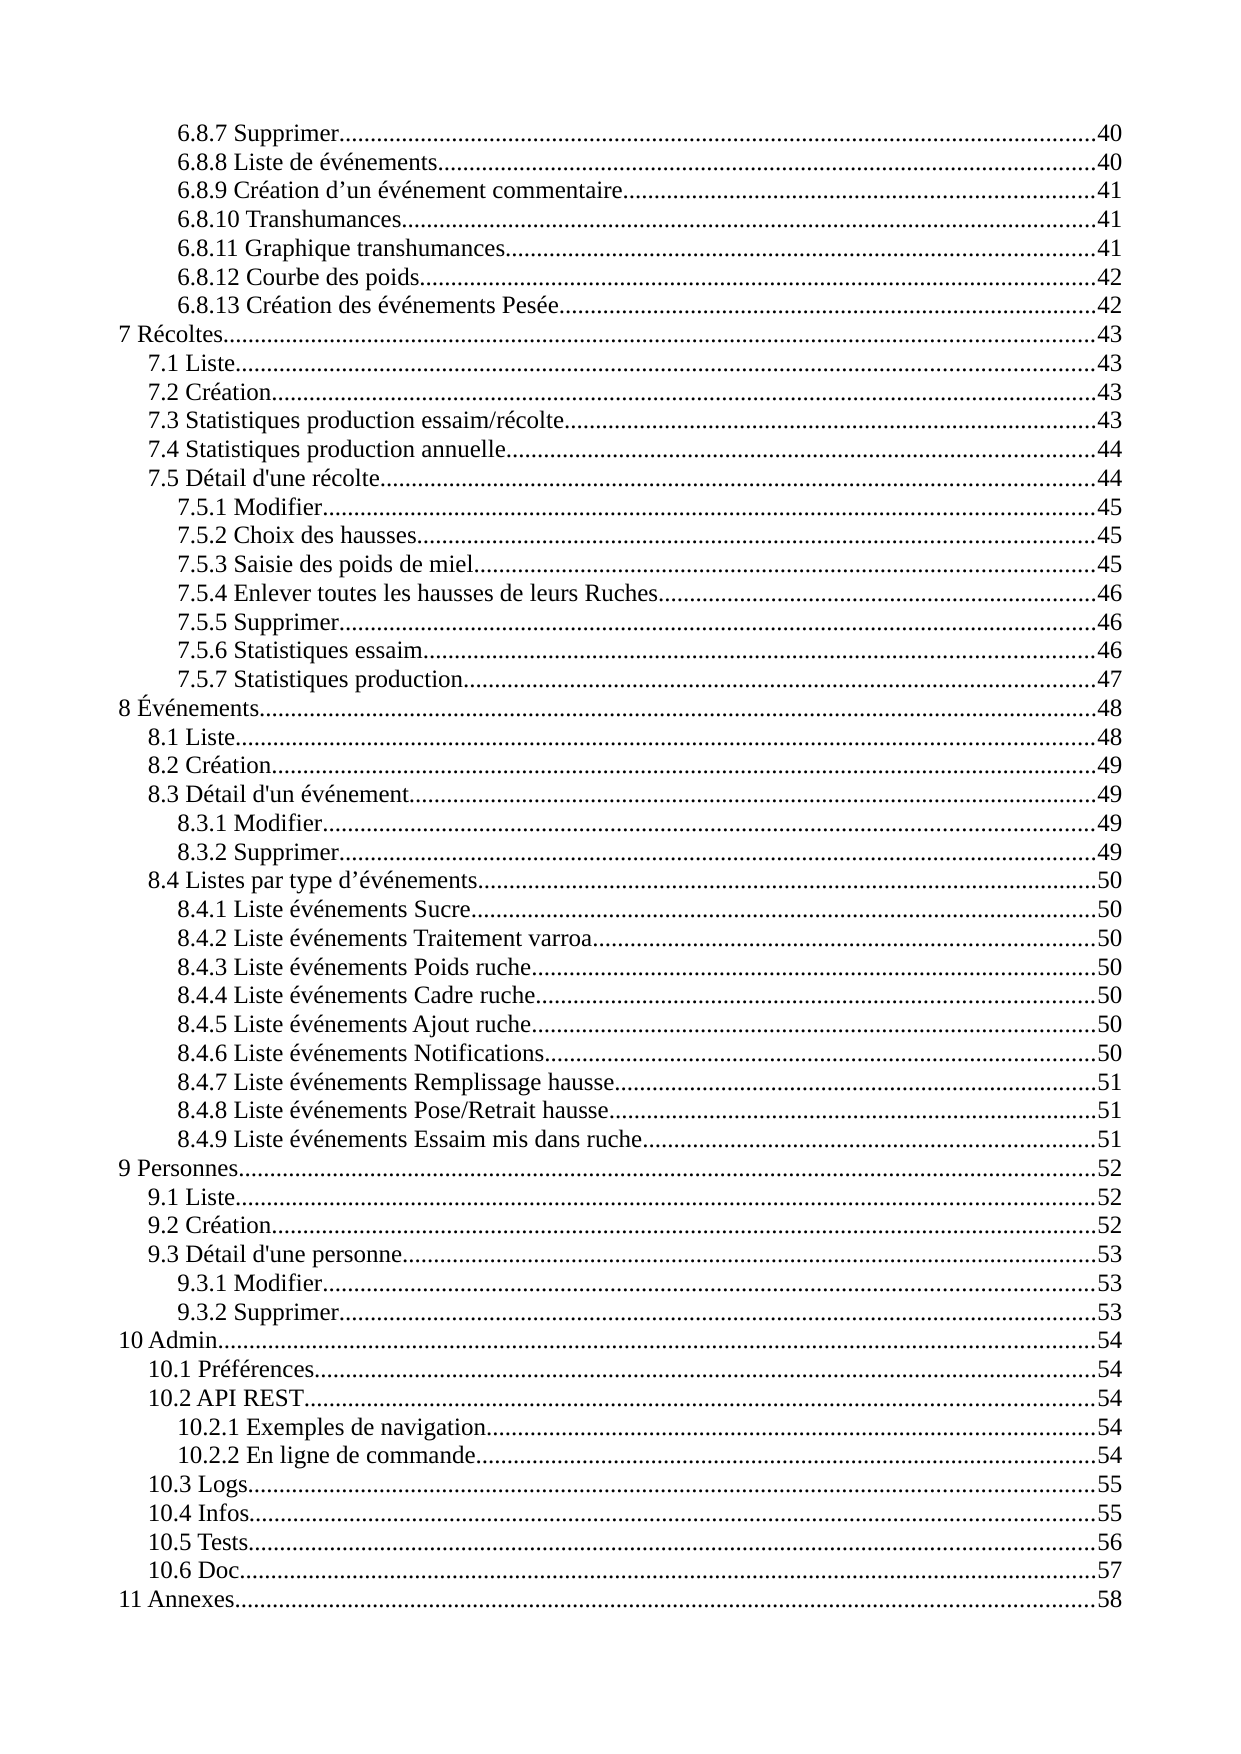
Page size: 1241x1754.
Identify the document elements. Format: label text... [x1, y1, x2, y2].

text 11 Annexes 58 [118, 1584, 1122, 1613]
text 7.5 Détail d'une récolte 44 [148, 463, 1122, 492]
text 8.4.1 Liste événements Sucre 50 [177, 894, 1122, 923]
text 10 Admin 54 [118, 1326, 1122, 1354]
text 6.8.9 Création d’un événement commentaire 41 [177, 176, 1122, 204]
text 8.3.2 Supprimer 49 [177, 837, 1122, 866]
text 8.2 Création 49 [148, 751, 1122, 779]
text 10.2 API REST 54 [148, 1383, 1122, 1412]
text 9.2 Création 52 [148, 1211, 1122, 1239]
text 9.3.1 Modifier 53 [177, 1268, 1122, 1297]
text 7.1 Liste 43 [148, 348, 1122, 377]
text 7.4 Statistiques production annuelle 44 [148, 434, 1122, 463]
text 8.3 Détail d'un événement 49 [148, 779, 1122, 808]
text 7.5.5 Supprimer 46 [177, 607, 1122, 636]
text 8.4.4 Liste événements Cadre ruche 50 [177, 981, 1122, 1009]
text 8.4.9 Liste événements Essaim mis dans ruche 51 [177, 1124, 1122, 1153]
text 8.4.7 Liste événements Remplissage hausse 51 [177, 1067, 1122, 1096]
text 10.6 Doc 57 [148, 1556, 1122, 1584]
text 6.8.12 Courbe des poids 42 [177, 262, 1122, 291]
text 10.4 Infos 55 [148, 1498, 1122, 1527]
text 6.8.7 Supprimer 40 [177, 118, 1122, 147]
text 8.3.1 Modifier 49 [177, 808, 1122, 837]
text 6.8.8 Liste de événements 40 [177, 147, 1122, 176]
text 10.5 Tests 56 [148, 1527, 1122, 1556]
text 7.3 Statistiques production essaim/récolte 43 [148, 406, 1122, 434]
text 8.4.5 Liste événements Ajout ruche 50 [177, 1009, 1122, 1038]
text 8.4 Listes par type d’événements 50 [148, 866, 1122, 894]
text 7.5.3 Saisie des poids de miel 45 [177, 549, 1122, 578]
text 10.3 Logs 55 [148, 1469, 1122, 1498]
text 10.2.1 Exemples de navigation 54 [177, 1412, 1122, 1441]
text 8.4.2 Liste événements Traitement varroa 50 [177, 923, 1122, 952]
text 7.5.4 Enlever toutes les hausses de leurs Ruches 46 [177, 578, 1122, 607]
text 10.1 Préférences 54 [148, 1354, 1122, 1383]
text 8.1 Liste 48 [148, 722, 1122, 751]
text 7.5.1 Modifier 45 [177, 492, 1122, 521]
text 6.8.13 Création des événements Pesée 42 [177, 291, 1122, 319]
text 10.2.2 En ligne de commande 54 [177, 1441, 1122, 1469]
text 8.4.6 Liste événements Notifications 50 [177, 1038, 1122, 1067]
text 7 Récoltes 43 [118, 319, 1122, 348]
text 7.5.7 Statistiques production 47 [177, 664, 1122, 693]
text 7.2 Création 43 [148, 377, 1122, 406]
text 6.8.11 Graphique transhumances 41 [177, 233, 1122, 262]
text 9 Personnes 52 [118, 1153, 1122, 1182]
text 6.8.10 Transhumances 41 [177, 204, 1122, 233]
text 7.5.6 Statistiques essaim 46 [177, 636, 1122, 664]
text 9.3 Détail d'une personne 53 [148, 1239, 1122, 1268]
text 9.1 Liste 52 [148, 1182, 1122, 1211]
text 7.5.2 Choix des hausses 45 [177, 521, 1122, 549]
text 8 Événements 48 [118, 693, 1122, 722]
text 8.4.8 Liste événements Pose/Retrait hausse 51 [177, 1096, 1122, 1124]
text 8.4.3 Liste événements Poids ruche 50 [177, 952, 1122, 981]
text 9.3.2 Supprimer 53 [177, 1297, 1122, 1326]
